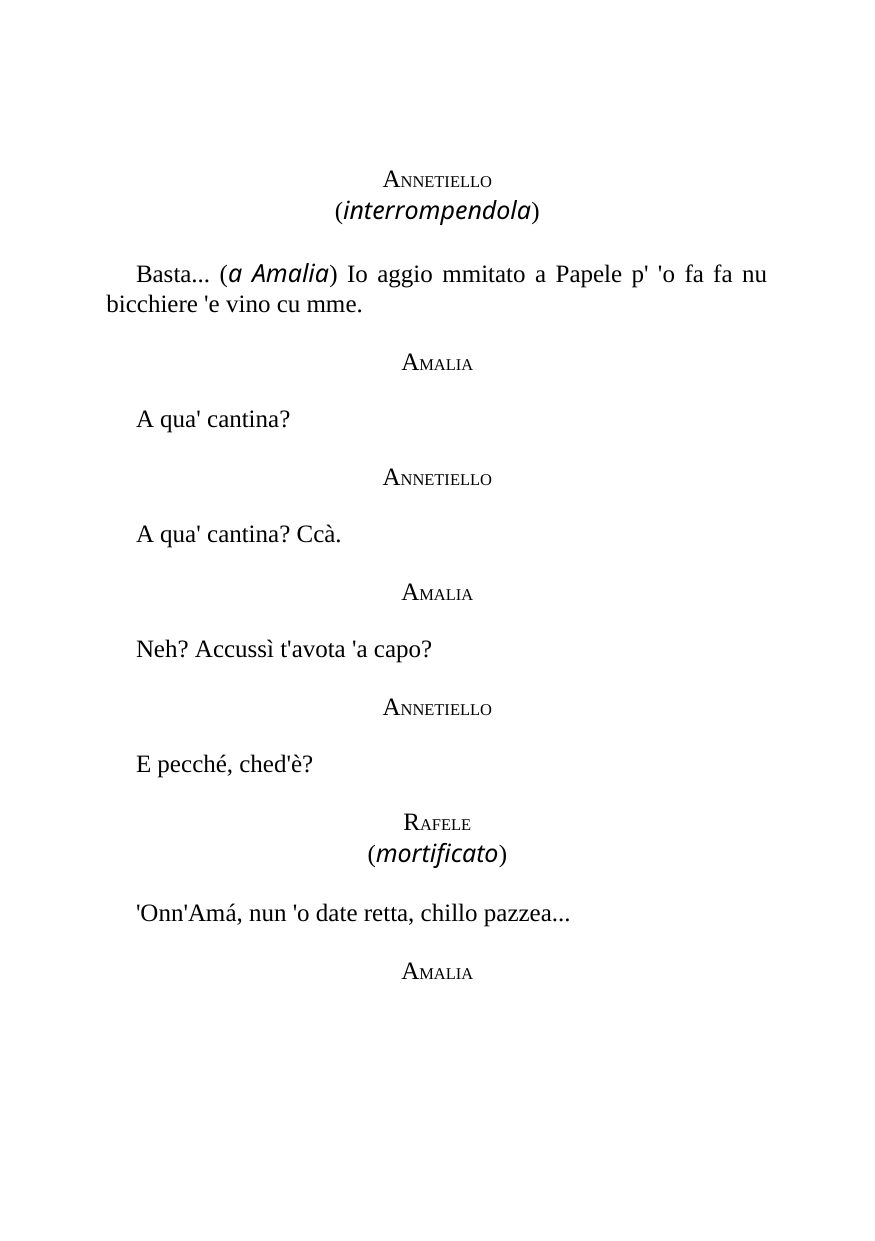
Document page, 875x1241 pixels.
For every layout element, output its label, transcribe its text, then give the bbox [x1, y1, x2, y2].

text A qua' cantina? Ccà. [106, 519, 768, 548]
text (interrompendola) [106, 192, 768, 227]
text Basta... (a Amalia) Io aggio mmitato a Papele p' 'o fa fa nu bicchiere 'e vino cu mme. [106, 255, 768, 318]
text (mortificato) [106, 836, 768, 870]
text Annetiello [106, 692, 768, 721]
text Annetiello [106, 462, 768, 491]
text Amalia [106, 577, 768, 606]
text Amalia [106, 956, 768, 985]
text Annetiello [106, 164, 768, 192]
text 'Onn'Amá, nun 'o date retta, chillo pazzea... [106, 898, 768, 927]
text Neh? Accussì t'avota 'a capo? [106, 634, 768, 663]
text A qua' cantina? [106, 404, 768, 433]
text Amalia [106, 347, 768, 376]
text E pecché, ched'è? [106, 749, 768, 778]
text Rafele [106, 807, 768, 836]
